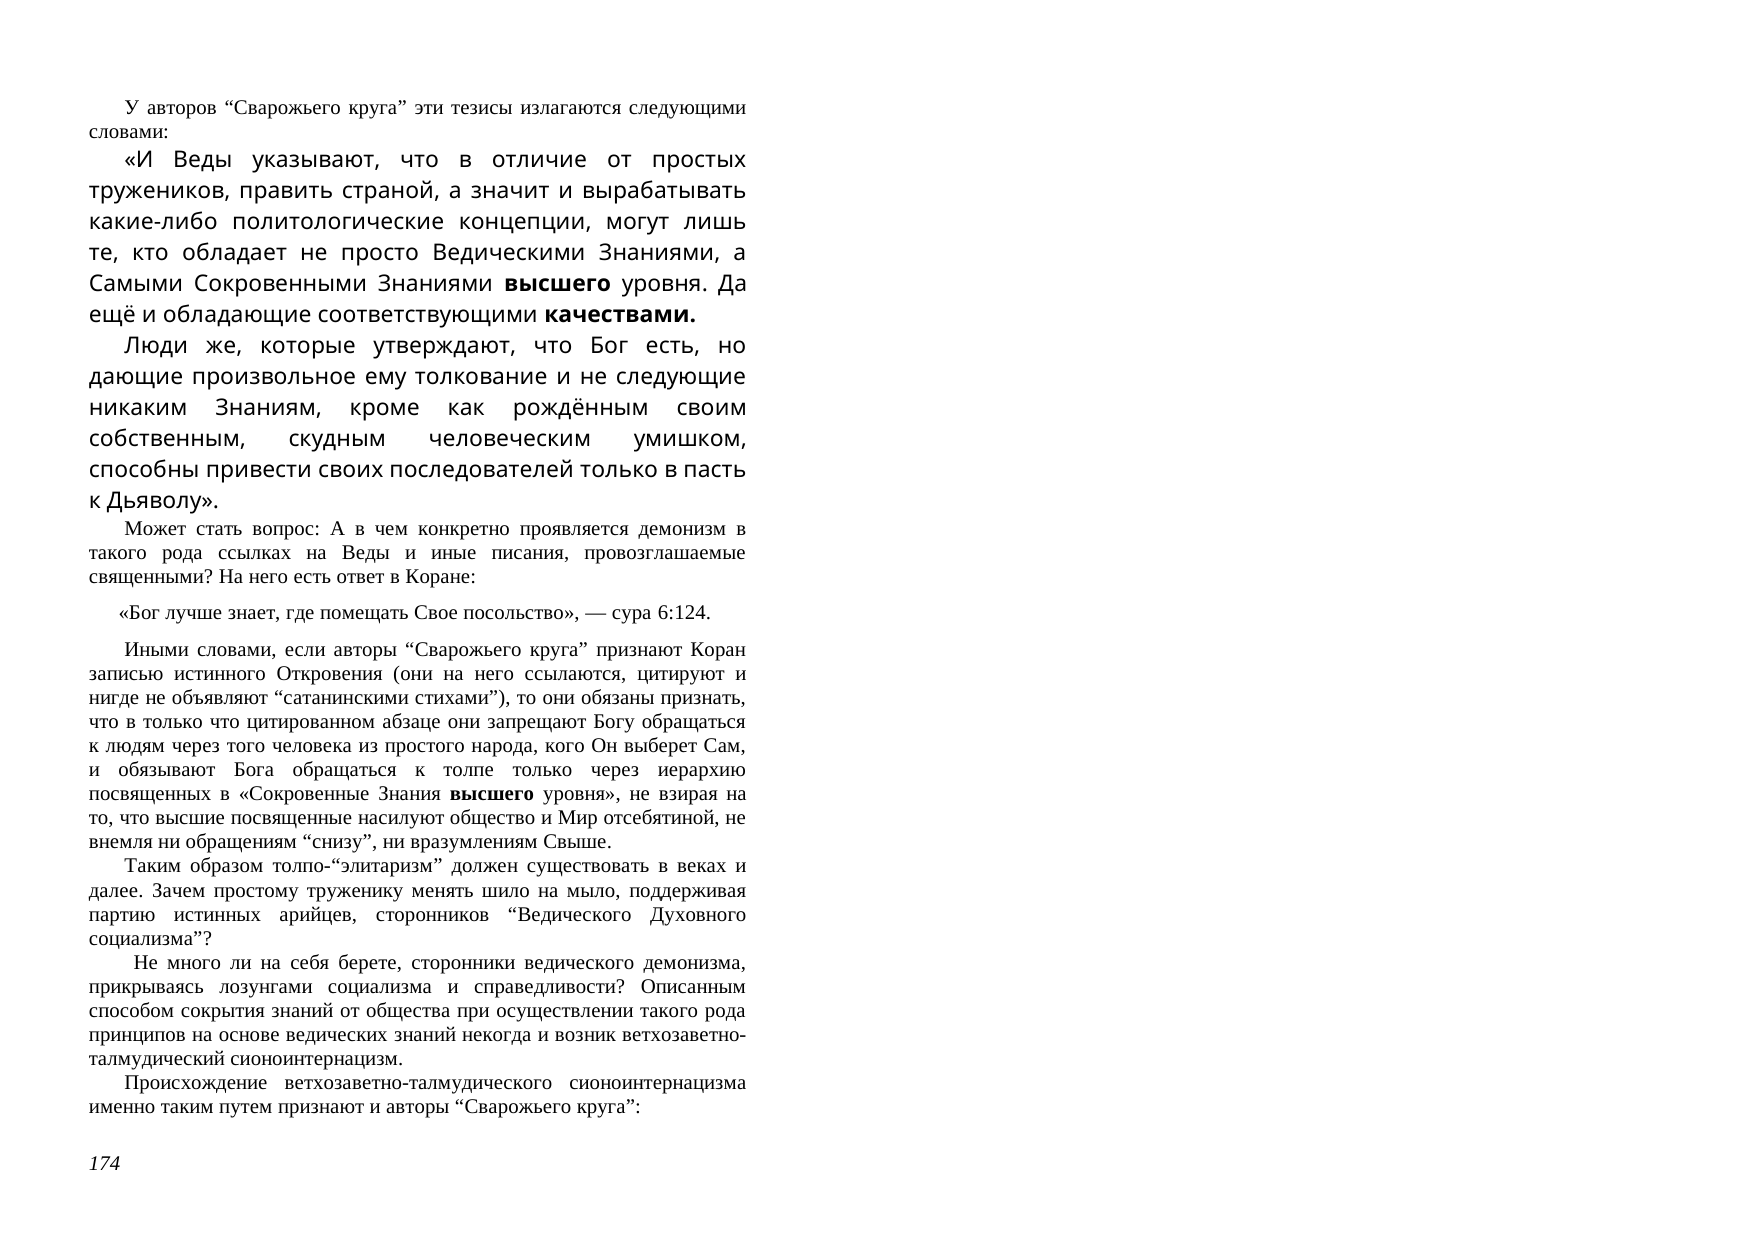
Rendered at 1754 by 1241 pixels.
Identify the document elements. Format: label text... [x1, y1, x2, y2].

text У авторов “Сварожьего круга” эти тезисы излагаются следующими словами: [89, 95, 747, 143]
text Иными словами, если авторы “Сварожьего круга” признают Коран записью истинного Откровения (они на него ссылаются, цитируют и нигде не объявляют “сатанинскими стихами”), то они обязаны признать, что в только что цитированном абзаце они запрещают Богу обращаться к людям через того человека из простого народа, кого Он выберет Сам, и обязывают Бога обращаться к толпе только через иерархию посвященных в «Сокровенные Знания высшего уровня», не взирая на то, что высшие посвященные насилуют общество и Мир отсебятиной, не внемля ни обращениям “снизу”, ни вразумлениям Свыше. [89, 637, 747, 853]
text Люди же, которые утверждают, что Бог есть, но дающие произвольное ему толкование и не следующие никаким Знаниям, кроме как рождённым своим собственным, скудным человеческим умишком, способны привести своих последователей только в пасть к Дьяволу». [89, 329, 747, 516]
text Таким образом толпо-“элитаризм” должен существовать в веках и далее. Зачем простому труженику менять шило на мыло, поддерживая партию истинных арийцев, сторонников “Ведического Духовного социализма”? [89, 853, 747, 949]
text Происхождение ветхозаветно-талмудического сионоинтернацизма именно таким путем признают и авторы “Сварожьего круга”: [89, 1070, 747, 1118]
text «Бог лучше знает, где помещать Свое посольство», — сура 6:124. [118, 600, 717, 624]
text Не много ли на себя берете, сторонники ведического демонизма, прикрываясь лозунгами социализма и справедливости? Описанным способом сокрытия знаний от общества при осуществлении такого рода принципов на основе ведических знаний некогда и возник ветхозаветно-талмудичес­кий сионоинтернацизм. [89, 949, 747, 1070]
text «И Веды указывают, что в отличие от простых тружеников, править страной, а значит и вырабатывать какие-либо политологические концепции, могут лишь те, кто обладает не просто Ведическими Знаниями, а Самыми Сокровенными Знаниями высшего уровня. Да ещё и обладающие соответствующими качествами. [89, 143, 747, 329]
text Может стать вопрос: А в чем конкретно проявляется демонизм в такого рода ссылках на Веды и иные писания, провозглашаемые священными? На него есть ответ в Коране: [89, 516, 747, 588]
